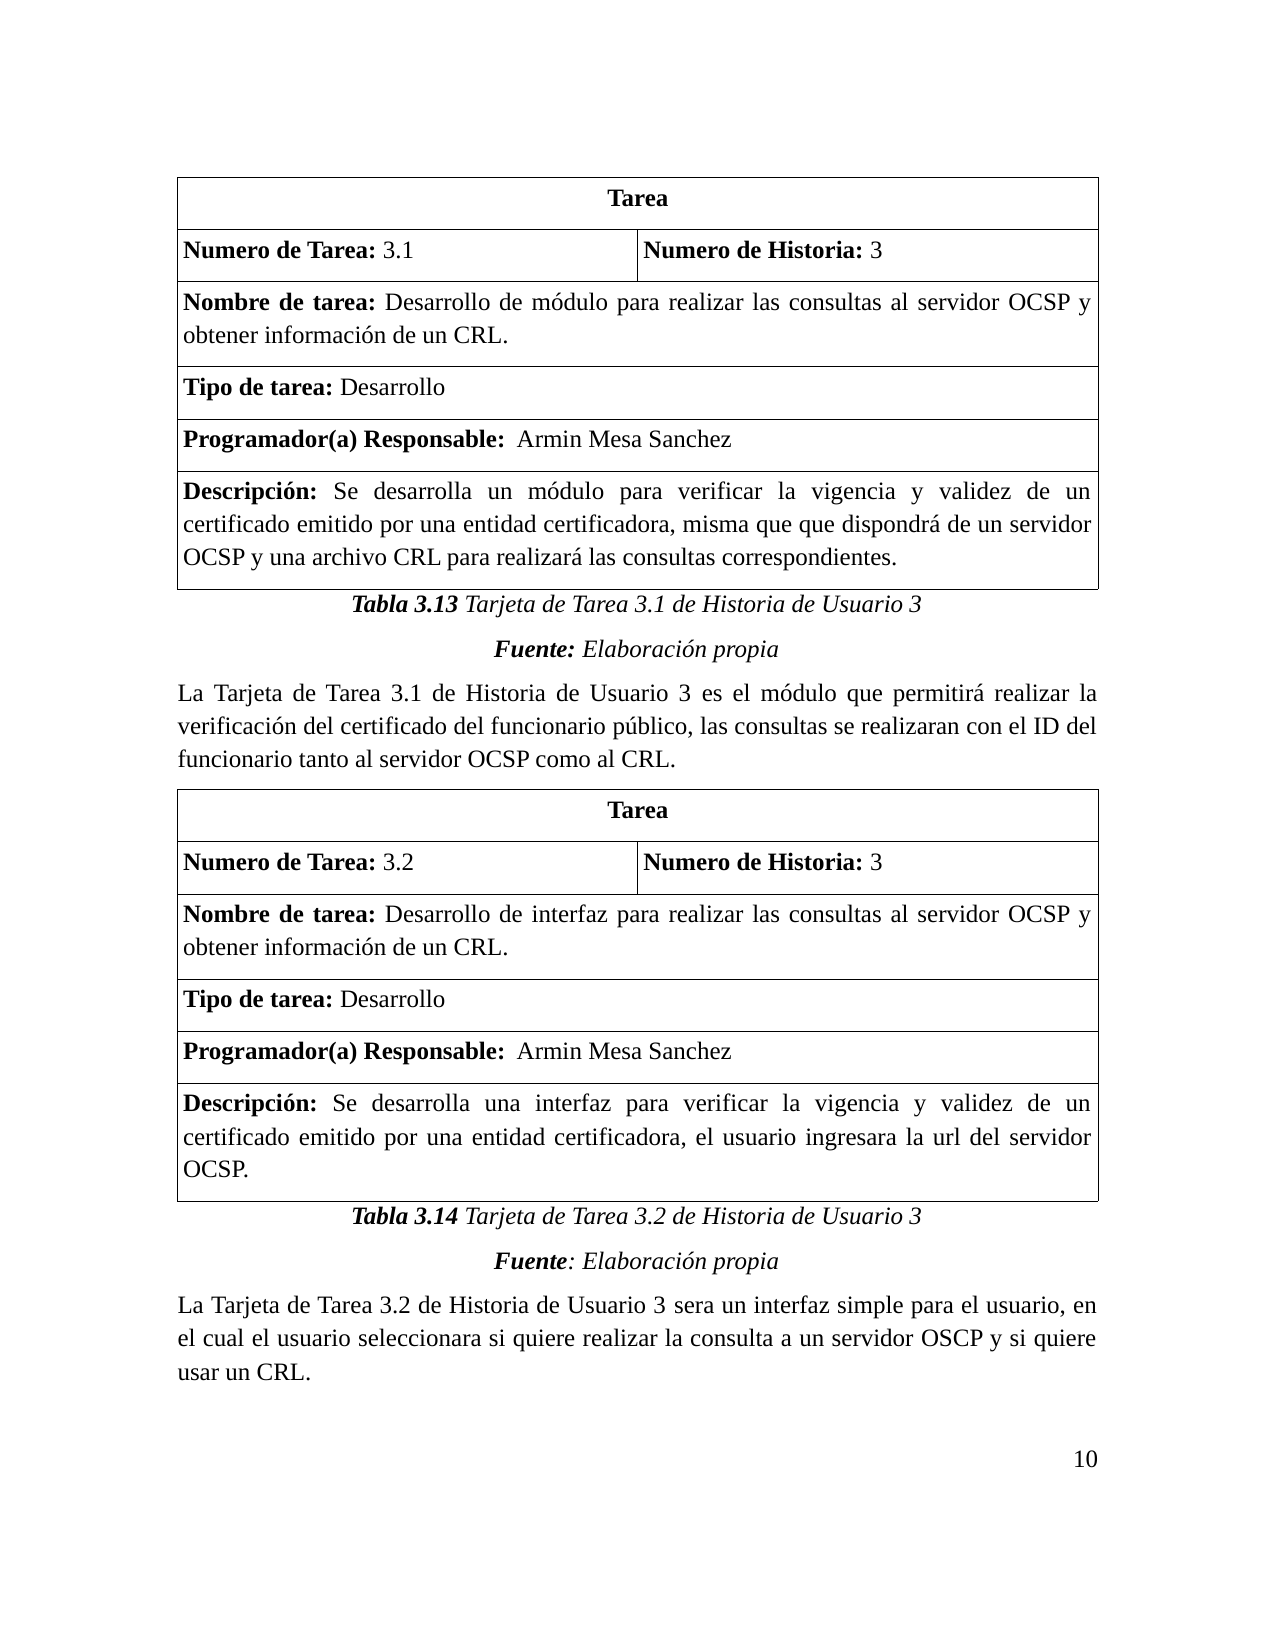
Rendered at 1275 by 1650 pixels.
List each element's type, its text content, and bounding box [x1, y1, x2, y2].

table_cell Numero de Historia: 3 [638, 230, 1098, 281]
table_header Tarea [178, 178, 1098, 229]
table_cell Programador(a) Responsable: Armin Mesa Sanchez [178, 420, 1098, 471]
table_cell Numero de Historia: 3 [638, 842, 1098, 893]
table_header Tarea [178, 790, 1098, 841]
table_cell Descripción: Se desarrolla un módulo para verificar la vigencia y validez de un certificado emitido por una entidad certificadora, misma que que dispondrá de un servidor OCSP y una archivo CRL para realizará las consultas correspondientes. [178, 472, 1098, 589]
text La Tarjeta de Tarea 3.2 de Historia de Usuario 3 sera un interfaz simple para el usuario, en el cual el usuario seleccionara si quiere realizar la consulta a un servidor OSCP y si quiere usar un CRL. [177, 1291, 1098, 1385]
table_cell Nombre de tarea: Desarrollo de interfaz para realizar las consultas al servidor OCSP y obtener información de un CRL. [178, 895, 1098, 978]
text Fuente: Elaboración propia [177, 1246, 1098, 1274]
table_cell Nombre de tarea: Desarrollo de módulo para realizar las consultas al servidor OCSP y obtener información de un CRL. [178, 282, 1098, 366]
text La Tarjeta de Tarea 3.1 de Historia de Usuario 3 es el módulo que permitirá realizar la verificación del certificado del funcionario público, las consultas se realizaran con el ID del funcionario tanto al servidor OCSP como al CRL. [177, 678, 1098, 773]
text Fuente: Elaboración propia [177, 634, 1098, 662]
text Tabla 3.13 Tarjeta de Tarea 3.1 de Historia de Usuario 3 [177, 590, 1098, 618]
table_cell Tipo de tarea: Desarrollo [178, 980, 1098, 1031]
table_cell Numero de Tarea: 3.2 [178, 842, 637, 893]
text Tabla 3.14 Tarjeta de Tarea 3.2 de Historia de Usuario 3 [177, 1202, 1098, 1230]
table_cell Descripción: Se desarrolla una interfaz para verificar la vigencia y validez de un certificado emitido por una entidad certificadora, el usuario ingresara la url del servidor OCSP. [178, 1084, 1098, 1201]
table_cell Tipo de tarea: Desarrollo [178, 367, 1098, 418]
table_cell Numero de Tarea: 3.1 [178, 230, 637, 281]
table_cell Programador(a) Responsable: Armin Mesa Sanchez [178, 1032, 1098, 1083]
